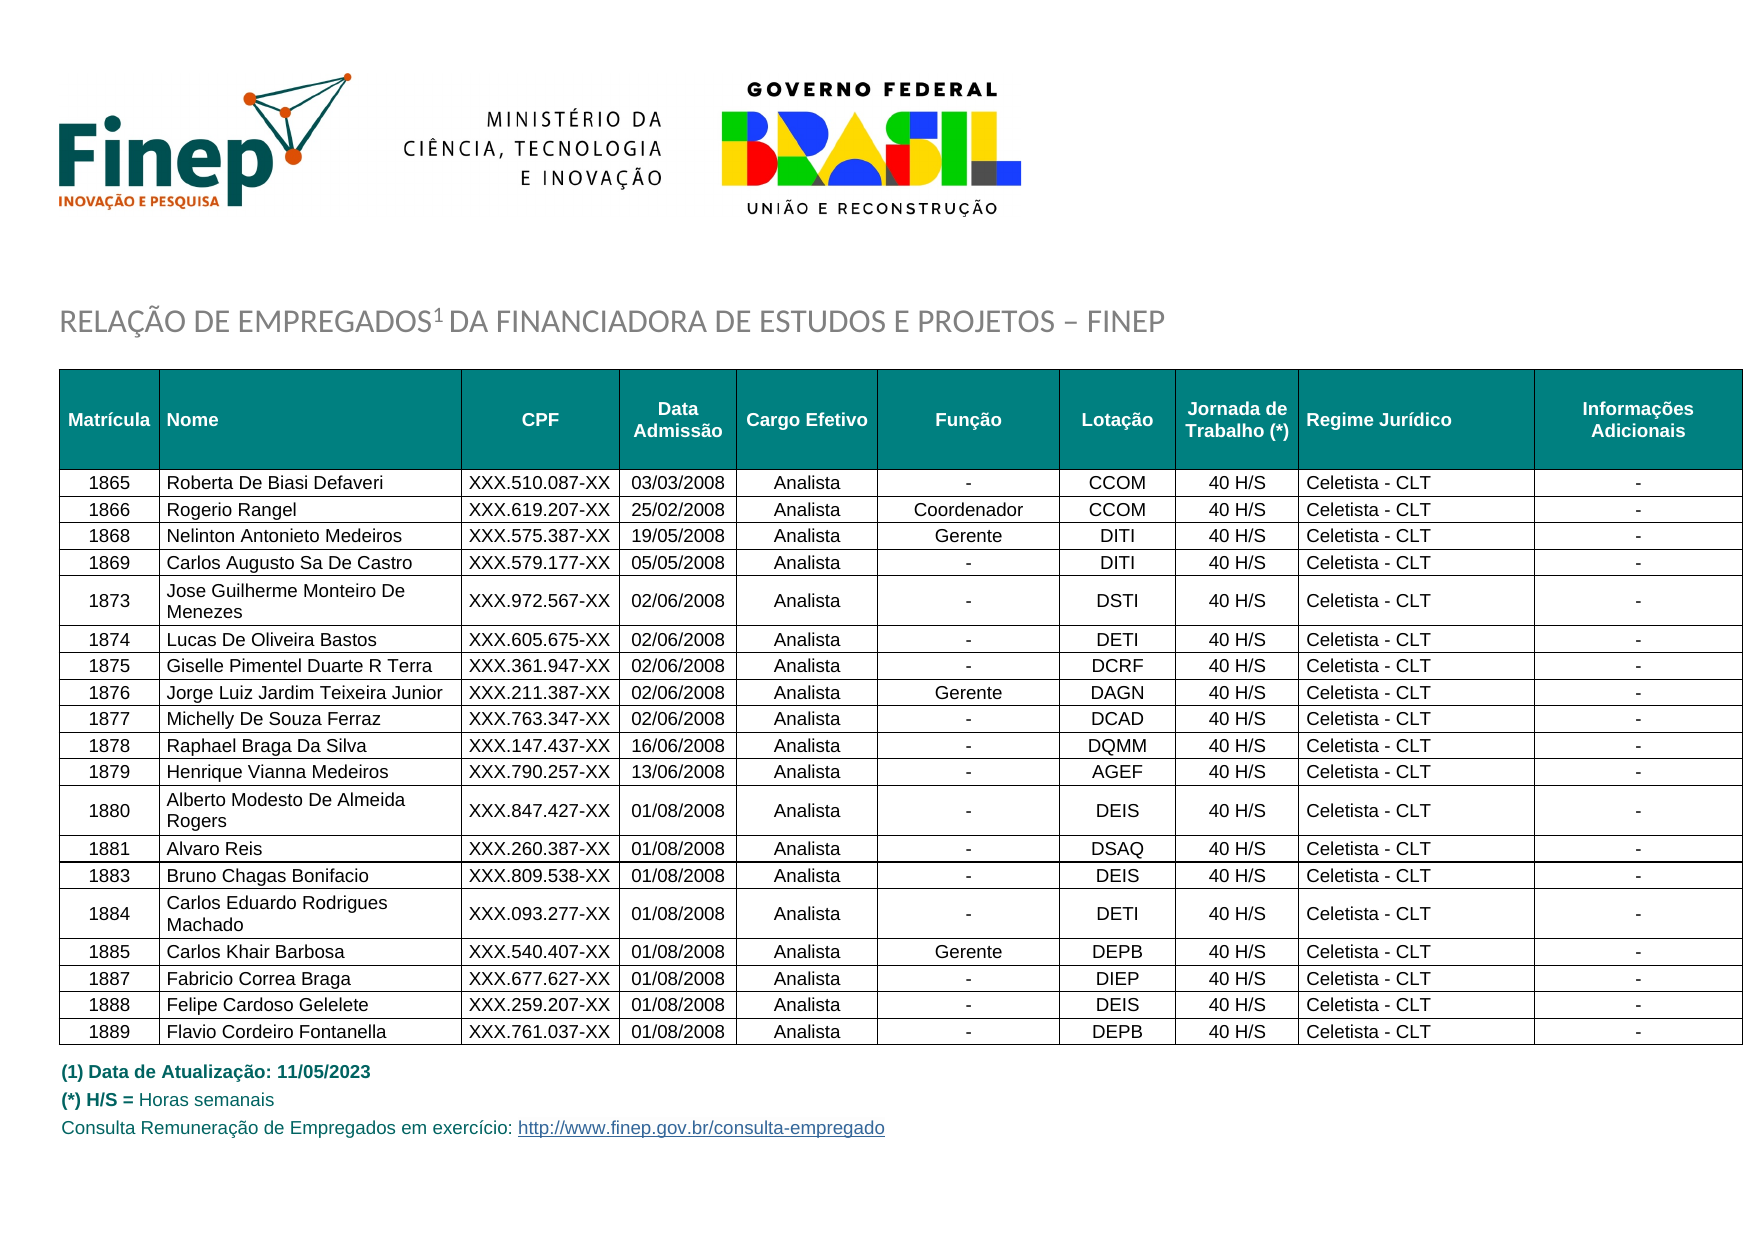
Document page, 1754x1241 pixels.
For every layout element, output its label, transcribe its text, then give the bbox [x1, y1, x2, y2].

table_cell 1883 [60, 863, 159, 888]
table_cell Rogerio Rangel [160, 497, 461, 522]
table_cell Analista [737, 759, 877, 785]
table_cell 1877 [60, 706, 159, 732]
table_cell - [1535, 992, 1742, 1018]
table_cell DETI [1060, 889, 1175, 938]
table_cell Celetista - CLT [1299, 992, 1534, 1018]
table_cell XXX.809.538-XX [462, 863, 619, 888]
table_cell 01/08/2008 [620, 939, 736, 964]
table_cell XXX.677.627-XX [462, 966, 619, 991]
table_cell Alvaro Reis [160, 836, 461, 861]
table_cell 16/06/2008 [620, 733, 736, 758]
table_cell 1878 [60, 733, 159, 758]
table_cell Jose Guilherme Monteiro De Menezes [160, 576, 461, 625]
table_cell DEIS [1060, 786, 1175, 835]
table_cell 40 H/S [1176, 966, 1298, 991]
table_cell - [1535, 626, 1742, 652]
table_cell DITI [1060, 523, 1175, 549]
table_cell 1875 [60, 653, 159, 678]
table_cell 1888 [60, 992, 159, 1018]
table_cell 40 H/S [1176, 786, 1298, 835]
table_cell - [878, 653, 1059, 678]
table_cell Giselle Pimentel Duarte R Terra [160, 653, 461, 678]
table_cell - [1535, 470, 1742, 496]
table_header Lotação [1060, 370, 1175, 469]
table_cell Felipe Cardoso Gelelete [160, 992, 461, 1018]
table_cell 1881 [60, 836, 159, 861]
table_cell Lucas De Oliveira Bastos [160, 626, 461, 652]
table_cell XXX.579.177-XX [462, 550, 619, 575]
table_cell 1873 [60, 576, 159, 625]
table_cell 19/05/2008 [620, 523, 736, 549]
table_cell 1885 [60, 939, 159, 964]
table_cell - [878, 786, 1059, 835]
table_cell Analista [737, 550, 877, 575]
table_cell Celetista - CLT [1299, 653, 1534, 678]
table_cell - [878, 836, 1059, 861]
table_cell 01/08/2008 [620, 992, 736, 1018]
table_cell - [878, 863, 1059, 888]
table_cell 40 H/S [1176, 1019, 1298, 1044]
table_cell 40 H/S [1176, 550, 1298, 575]
table_cell - [1535, 497, 1742, 522]
table_cell XXX.147.437-XX [462, 733, 619, 758]
table_cell XXX.510.087-XX [462, 470, 619, 496]
table_cell CCOM [1060, 497, 1175, 522]
table_cell - [1535, 576, 1742, 625]
table_cell - [878, 889, 1059, 938]
table_cell Analista [737, 966, 877, 991]
table_cell XXX.972.567-XX [462, 576, 619, 625]
table_cell DEIS [1060, 992, 1175, 1018]
table_cell - [1535, 733, 1742, 758]
table_cell - [1535, 889, 1742, 938]
table_cell Michelly De Souza Ferraz [160, 706, 461, 732]
table_cell Carlos Khair Barbosa [160, 939, 461, 964]
table_cell XXX.761.037-XX [462, 1019, 619, 1044]
table_cell DEIS [1060, 863, 1175, 888]
table_cell Celetista - CLT [1299, 939, 1534, 964]
table_cell DETI [1060, 626, 1175, 652]
table_cell Celetista - CLT [1299, 966, 1534, 991]
table_cell 40 H/S [1176, 706, 1298, 732]
table_cell 40 H/S [1176, 523, 1298, 549]
table_cell - [1535, 1019, 1742, 1044]
table_cell 1879 [60, 759, 159, 785]
table_cell - [1535, 550, 1742, 575]
table_cell 1868 [60, 523, 159, 549]
table_cell AGEF [1060, 759, 1175, 785]
table_cell - [878, 966, 1059, 991]
table_cell Raphael Braga Da Silva [160, 733, 461, 758]
table_cell 40 H/S [1176, 497, 1298, 522]
table_cell Celetista - CLT [1299, 626, 1534, 652]
table_cell Celetista - CLT [1299, 550, 1534, 575]
table_cell XXX.605.675-XX [462, 626, 619, 652]
table_cell Analista [737, 653, 877, 678]
table_cell Coordenador [878, 497, 1059, 522]
table_cell Celetista - CLT [1299, 576, 1534, 625]
table_cell Bruno Chagas Bonifacio [160, 863, 461, 888]
table_cell 02/06/2008 [620, 653, 736, 678]
table_cell - [1535, 786, 1742, 835]
table_cell - [878, 733, 1059, 758]
table_cell 1866 [60, 497, 159, 522]
table_cell Celetista - CLT [1299, 786, 1534, 835]
table_cell - [1535, 863, 1742, 888]
table_header Informações Adicionais [1535, 370, 1742, 469]
table_cell Analista [737, 889, 877, 938]
table_cell XXX.260.387-XX [462, 836, 619, 861]
table_header Cargo Efetivo [737, 370, 877, 469]
table_cell Fabricio Correa Braga [160, 966, 461, 991]
table_cell DCRF [1060, 653, 1175, 678]
table_cell Celetista - CLT [1299, 523, 1534, 549]
table_cell XXX.093.277-XX [462, 889, 619, 938]
table_cell Celetista - CLT [1299, 863, 1534, 888]
table_cell Analista [737, 992, 877, 1018]
table_cell Gerente [878, 680, 1059, 705]
table_cell 1865 [60, 470, 159, 496]
table_cell Analista [737, 523, 877, 549]
table_cell 40 H/S [1176, 680, 1298, 705]
table_cell 40 H/S [1176, 653, 1298, 678]
table_cell Analista [737, 786, 877, 835]
table_cell - [878, 550, 1059, 575]
table_cell Celetista - CLT [1299, 836, 1534, 861]
table_cell Analista [737, 863, 877, 888]
table_cell Celetista - CLT [1299, 497, 1534, 522]
table_cell 40 H/S [1176, 939, 1298, 964]
table_header Nome [160, 370, 461, 469]
table_cell XXX.619.207-XX [462, 497, 619, 522]
table_cell Alberto Modesto De Almeida Rogers [160, 786, 461, 835]
table_cell 03/03/2008 [620, 470, 736, 496]
table_cell DITI [1060, 550, 1175, 575]
table_cell XXX.847.427-XX [462, 786, 619, 835]
table_cell XXX.575.387-XX [462, 523, 619, 549]
table_cell Analista [737, 706, 877, 732]
table_cell DCAD [1060, 706, 1175, 732]
table_cell 01/08/2008 [620, 863, 736, 888]
table_cell Roberta De Biasi Defaveri [160, 470, 461, 496]
table_cell 02/06/2008 [620, 680, 736, 705]
table_cell 1874 [60, 626, 159, 652]
table_cell CCOM [1060, 470, 1175, 496]
table_cell DQMM [1060, 733, 1175, 758]
table_cell Analista [737, 939, 877, 964]
table_cell - [878, 576, 1059, 625]
table_cell Celetista - CLT [1299, 759, 1534, 785]
table_cell 13/06/2008 [620, 759, 736, 785]
table_cell - [878, 470, 1059, 496]
table_header Função [878, 370, 1059, 469]
table_header Data Admissão [620, 370, 736, 469]
table_cell 40 H/S [1176, 470, 1298, 496]
table_cell - [1535, 706, 1742, 732]
table_cell XXX.361.947-XX [462, 653, 619, 678]
table_cell Jorge Luiz Jardim Teixeira Junior [160, 680, 461, 705]
table_cell 01/08/2008 [620, 786, 736, 835]
table_cell Carlos Eduardo Rodrigues Machado [160, 889, 461, 938]
table_header Matrícula [60, 370, 159, 469]
table_cell 02/06/2008 [620, 576, 736, 625]
table_cell 05/05/2008 [620, 550, 736, 575]
table_cell Celetista - CLT [1299, 733, 1534, 758]
table_cell - [1535, 680, 1742, 705]
table_cell XXX.540.407-XX [462, 939, 619, 964]
table_cell DSAQ [1060, 836, 1175, 861]
table_header Jornada de Trabalho (*) [1176, 370, 1298, 469]
table_cell 40 H/S [1176, 889, 1298, 938]
table_cell - [1535, 836, 1742, 861]
table_cell 40 H/S [1176, 759, 1298, 785]
table_cell Celetista - CLT [1299, 470, 1534, 496]
table_cell DSTI [1060, 576, 1175, 625]
table_cell XXX.211.387-XX [462, 680, 619, 705]
table_cell Flavio Cordeiro Fontanella [160, 1019, 461, 1044]
table_cell Analista [737, 733, 877, 758]
table_cell Carlos Augusto Sa De Castro [160, 550, 461, 575]
table_cell Gerente [878, 939, 1059, 964]
table_cell XXX.259.207-XX [462, 992, 619, 1018]
table_cell Analista [737, 680, 877, 705]
table_header CPF [462, 370, 619, 469]
table_cell 1889 [60, 1019, 159, 1044]
table_cell Gerente [878, 523, 1059, 549]
table_cell 1880 [60, 786, 159, 835]
table_cell 01/08/2008 [620, 889, 736, 938]
table_cell Celetista - CLT [1299, 706, 1534, 732]
table_cell Analista [737, 576, 877, 625]
table_cell 1887 [60, 966, 159, 991]
table_cell Celetista - CLT [1299, 680, 1534, 705]
table_cell 1869 [60, 550, 159, 575]
table_cell Analista [737, 470, 877, 496]
table_cell Analista [737, 836, 877, 861]
table_cell 40 H/S [1176, 863, 1298, 888]
table_cell 01/08/2008 [620, 836, 736, 861]
table_cell Nelinton Antonieto Medeiros [160, 523, 461, 549]
table_cell 40 H/S [1176, 992, 1298, 1018]
table_cell DIEP [1060, 966, 1175, 991]
table_cell - [878, 992, 1059, 1018]
table_cell - [1535, 966, 1742, 991]
table_cell - [1535, 759, 1742, 785]
table_cell XXX.763.347-XX [462, 706, 619, 732]
table_cell Analista [737, 1019, 877, 1044]
table_cell 01/08/2008 [620, 1019, 736, 1044]
table_cell Celetista - CLT [1299, 889, 1534, 938]
table_cell DEPB [1060, 939, 1175, 964]
table_cell 40 H/S [1176, 836, 1298, 861]
table_cell Analista [737, 626, 877, 652]
table_cell 02/06/2008 [620, 626, 736, 652]
table_cell Analista [737, 497, 877, 522]
table_cell - [878, 706, 1059, 732]
table_cell - [878, 1019, 1059, 1044]
table_cell Henrique Vianna Medeiros [160, 759, 461, 785]
table_cell - [1535, 523, 1742, 549]
table_cell 25/02/2008 [620, 497, 736, 522]
table_cell DAGN [1060, 680, 1175, 705]
table_cell 40 H/S [1176, 733, 1298, 758]
table_cell - [878, 626, 1059, 652]
table_cell - [878, 759, 1059, 785]
table_cell 01/08/2008 [620, 966, 736, 991]
table_header Regime Jurídico [1299, 370, 1534, 469]
table_cell 02/06/2008 [620, 706, 736, 732]
table_cell - [1535, 653, 1742, 678]
table_cell - [1535, 939, 1742, 964]
table_cell 40 H/S [1176, 576, 1298, 625]
table_cell DEPB [1060, 1019, 1175, 1044]
table_cell 1884 [60, 889, 159, 938]
table_cell Celetista - CLT [1299, 1019, 1534, 1044]
table_cell XXX.790.257-XX [462, 759, 619, 785]
table_cell 40 H/S [1176, 626, 1298, 652]
table_cell 1876 [60, 680, 159, 705]
